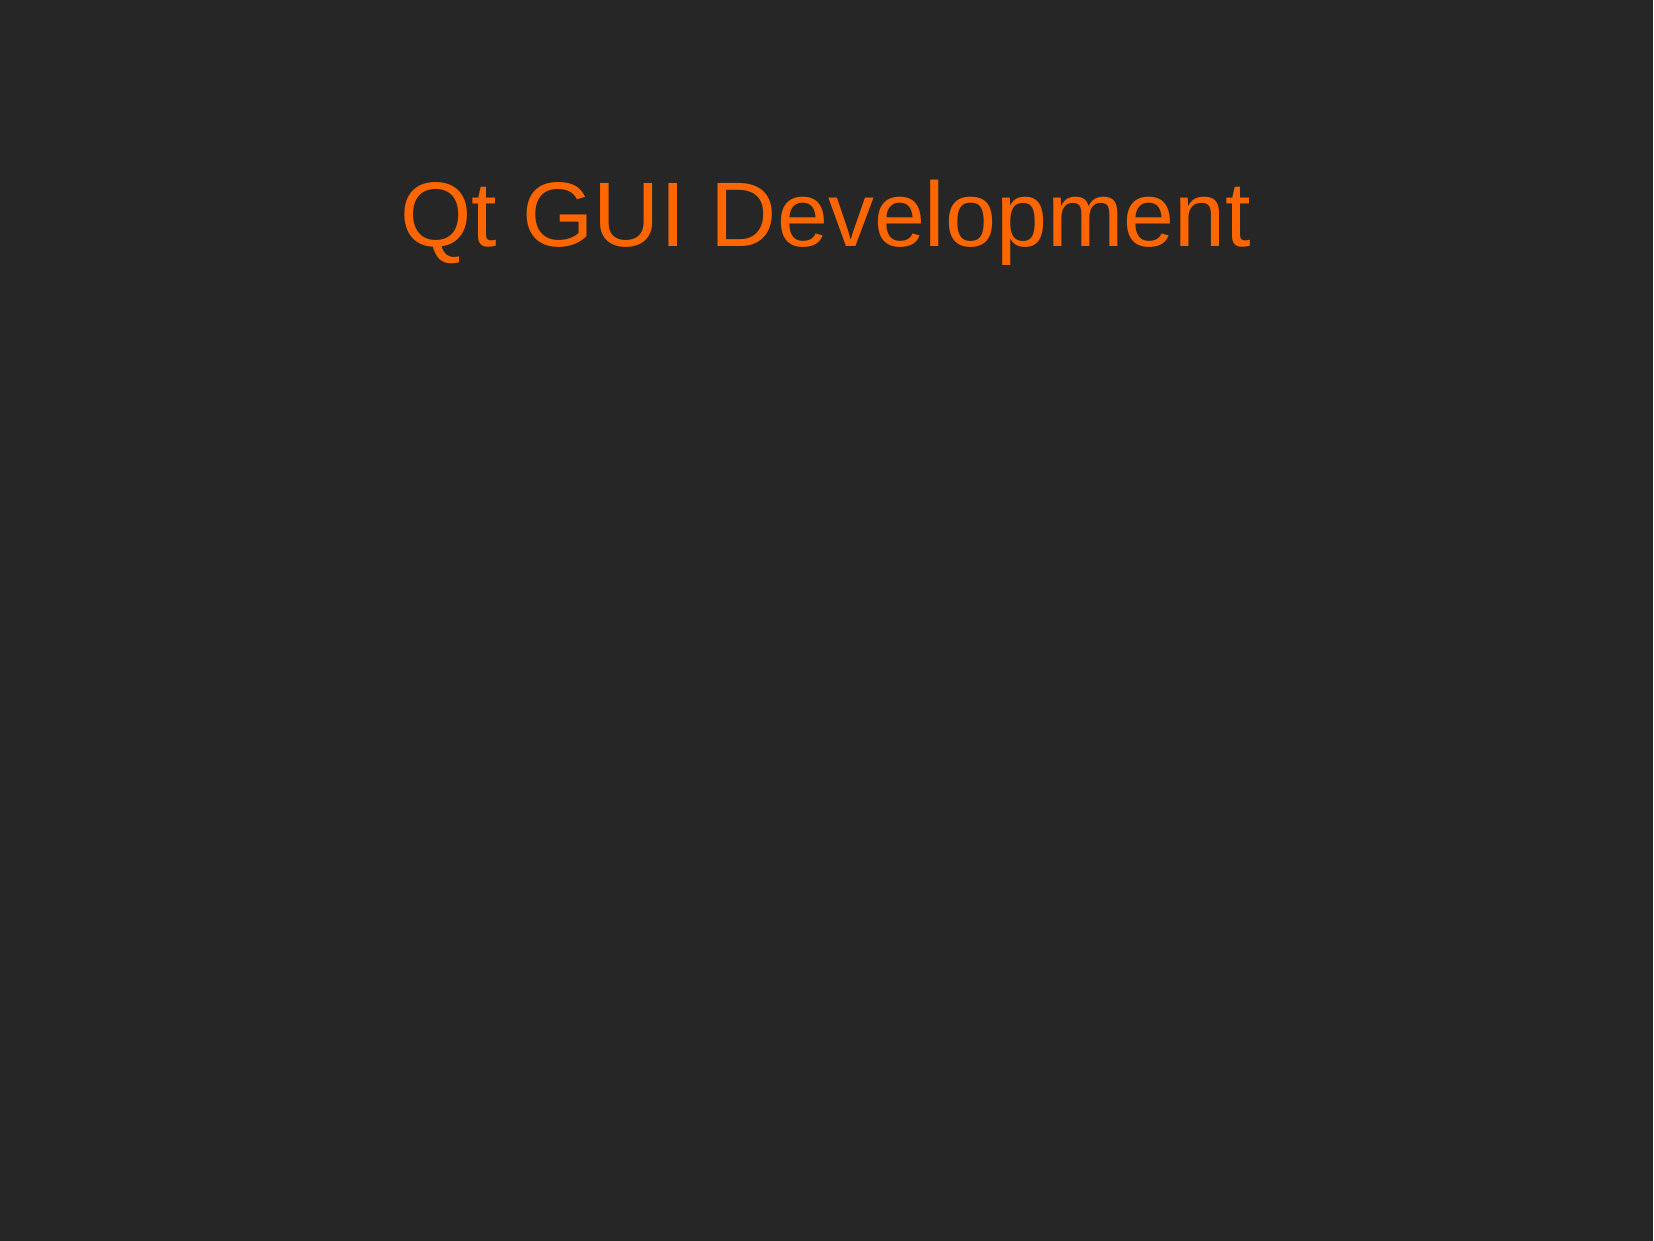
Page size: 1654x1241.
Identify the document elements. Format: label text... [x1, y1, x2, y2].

title Qt GUI Development [82, 106, 1571, 314]
